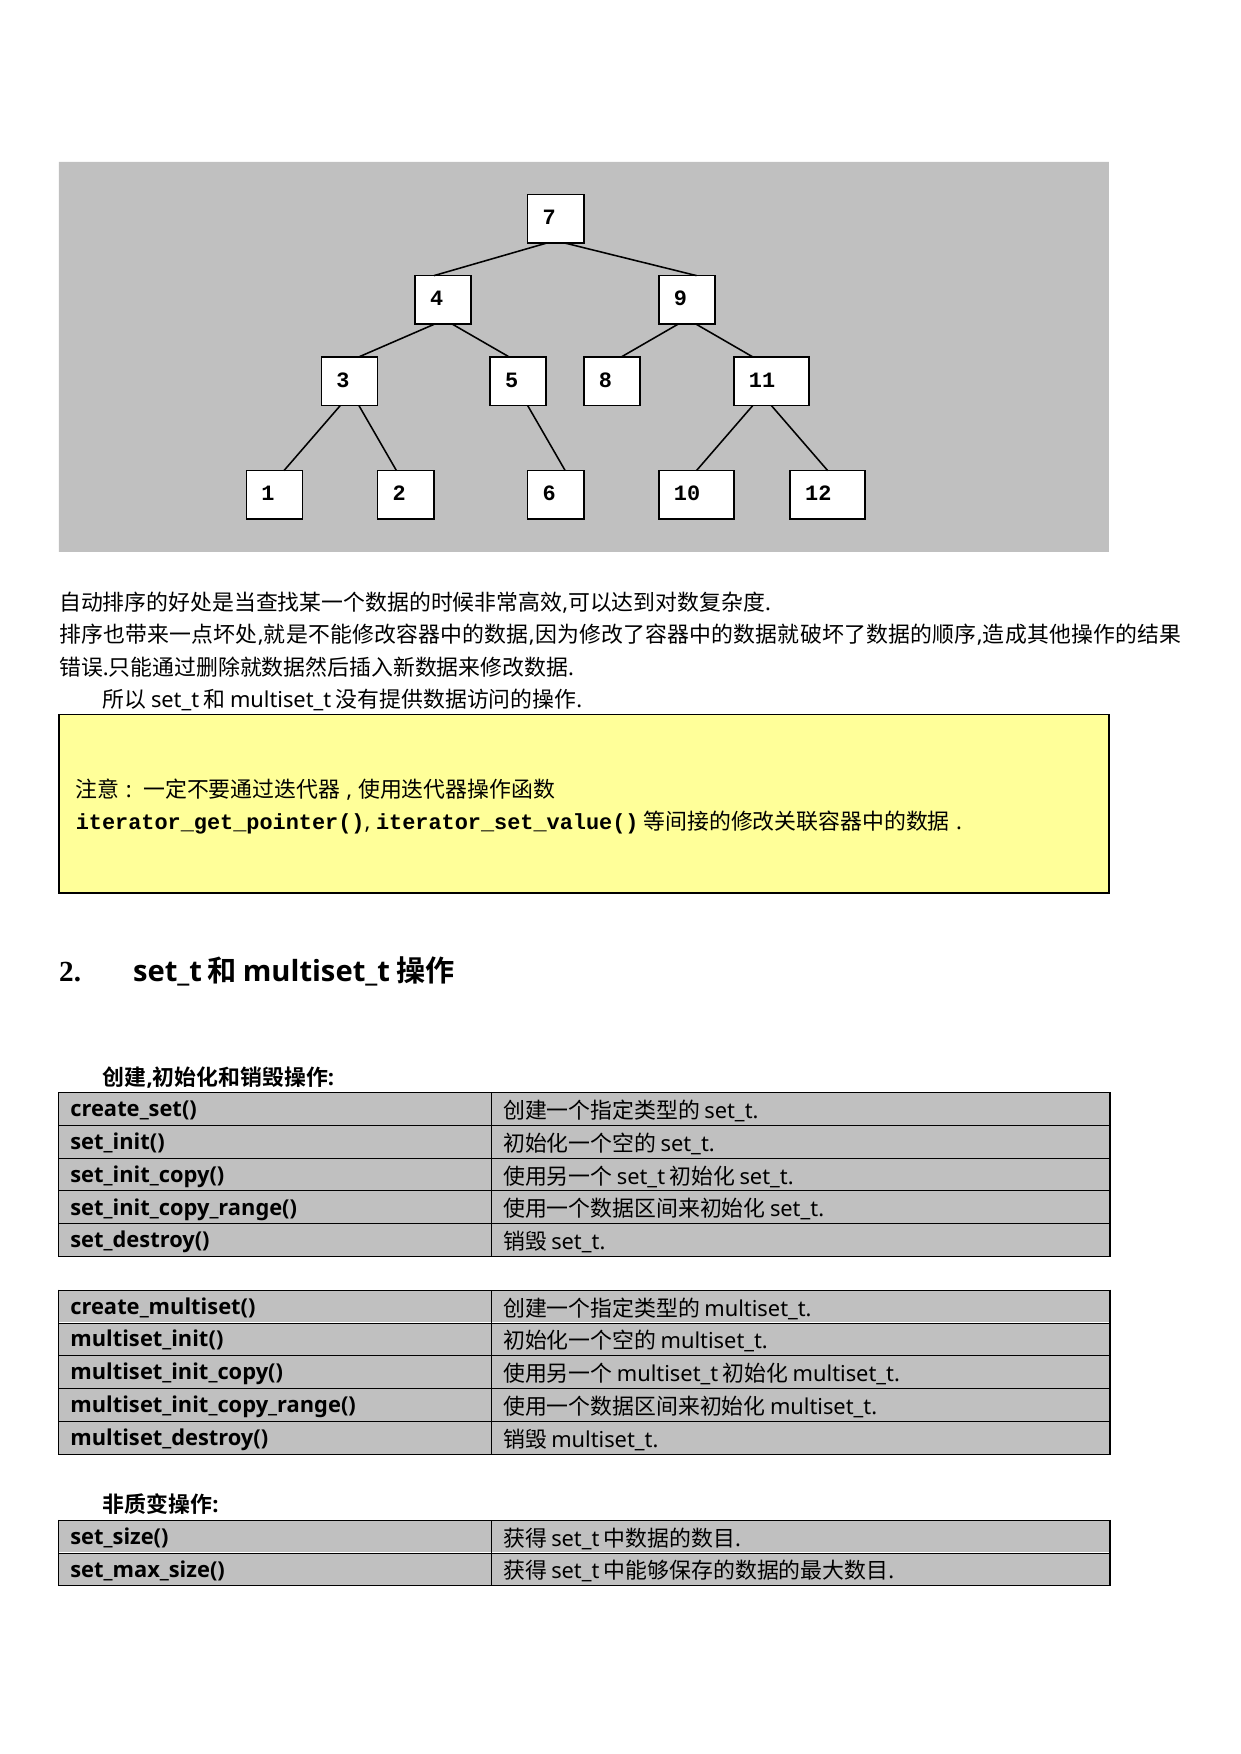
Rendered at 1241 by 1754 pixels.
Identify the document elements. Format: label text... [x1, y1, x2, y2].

table_header 创建一个指定类型的set_t. [492, 1093, 1109, 1125]
table_cell multiset_init_copy_range() [59, 1389, 491, 1421]
table_cell set_init_copy_range() [59, 1191, 491, 1223]
table_cell 销毁set_t. [492, 1224, 1109, 1256]
table_cell set_init_copy() [59, 1159, 491, 1190]
table_header create_set() [59, 1093, 491, 1125]
text 排序也带来一点坏处,就是不能修改容器中的数据,因为修改了容器中的数据就破坏了数据的顺序,造成其他操作的结果错误.只能通过删除就数据然后插入新数据来修改数据. [59, 617, 1181, 682]
table_cell 使用另一个multiset_t初始化multiset_t. [492, 1356, 1109, 1388]
table_cell multiset_init() [59, 1324, 491, 1355]
text 自动排序的好处是当查找某一个数据的时候非常高效,可以达到对数复杂度. [59, 584, 1181, 617]
table_cell set_destroy() [59, 1224, 491, 1256]
table_header set_size() [59, 1521, 491, 1552]
table_cell 销毁multiset_t. [492, 1422, 1109, 1454]
table_cell set_max_size() [59, 1554, 491, 1585]
text 非质变操作: [59, 1487, 1181, 1520]
table_cell set_init() [59, 1126, 491, 1158]
subtitle set_t和multiset_t操作 [59, 936, 1181, 1001]
text 所以set_t和multiset_t没有提供数据访问的操作. [59, 682, 1181, 714]
table_cell 初始化一个空的multiset_t. [492, 1324, 1109, 1355]
table_cell 使用一个数据区间来初始化set_t. [492, 1191, 1109, 1223]
table_cell multiset_init_copy() [59, 1356, 491, 1388]
text 创建,初始化和销毁操作: [59, 1059, 1181, 1092]
table_cell 获得set_t中能够保存的数据的最大数目. [492, 1554, 1109, 1585]
table_cell 初始化一个空的set_t. [492, 1126, 1109, 1158]
table_cell 使用另一个set_t初始化set_t. [492, 1159, 1109, 1190]
table_cell 使用一个数据区间来初始化multiset_t. [492, 1389, 1109, 1421]
table_header create_multiset() [59, 1291, 491, 1322]
table_cell multiset_destroy() [59, 1422, 491, 1454]
table_header 创建一个指定类型的multiset_t. [492, 1291, 1109, 1322]
table_header 获得set_t中数据的数目. [492, 1521, 1109, 1552]
